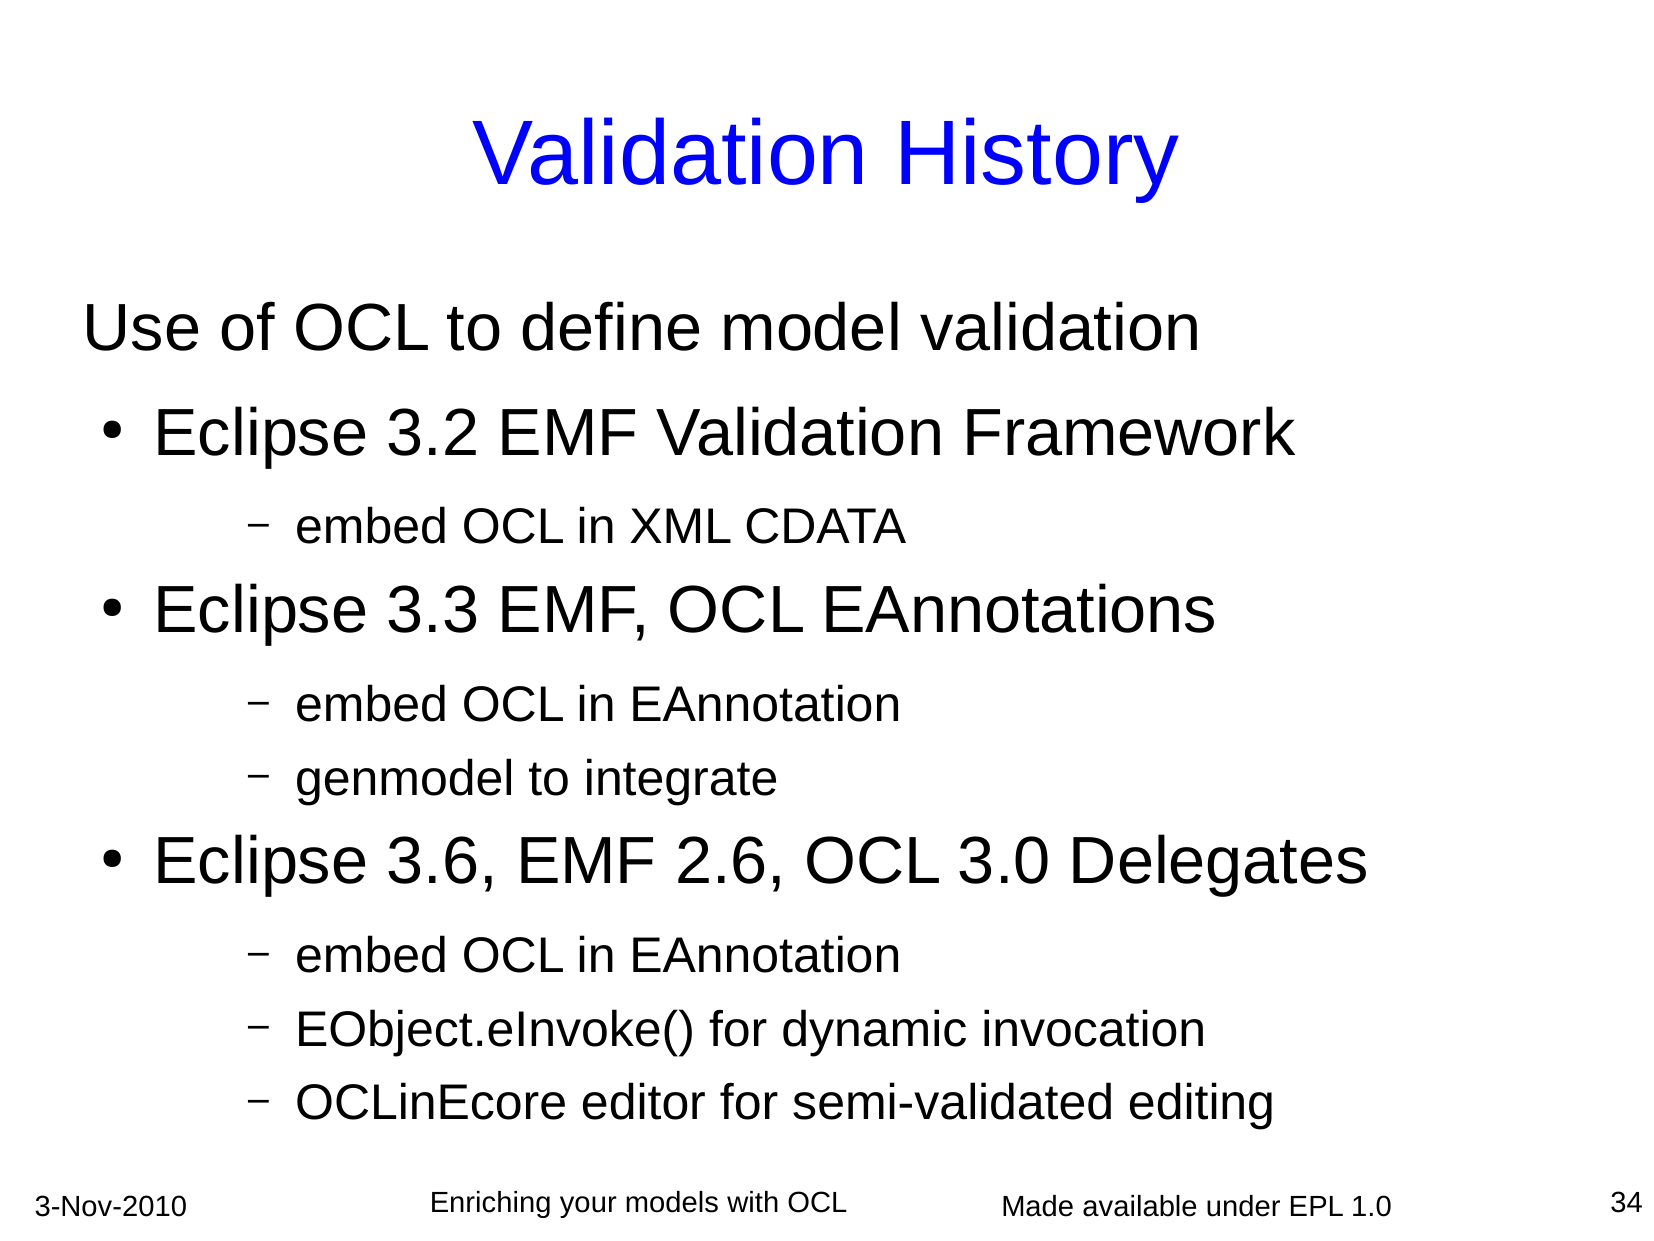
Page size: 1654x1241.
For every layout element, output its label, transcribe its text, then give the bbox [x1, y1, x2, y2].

list Use of OCL to define model validation Eclipse 3.2 EMF Validation Framework embed OCL in XML CDATA Eclipse 3.3 EMF, OCL EAnnotations embed OCL in EAnnotation genmodel to integrate Eclipse 3.6, EMF 2.6, OCL 3.0 Delegates embed OCL in EAnnotation EObject.eInvoke() for dynamic invocation OCLinEcore editor for semi-validated editing [82, 290, 1571, 1131]
title Validation History [82, 49, 1571, 257]
